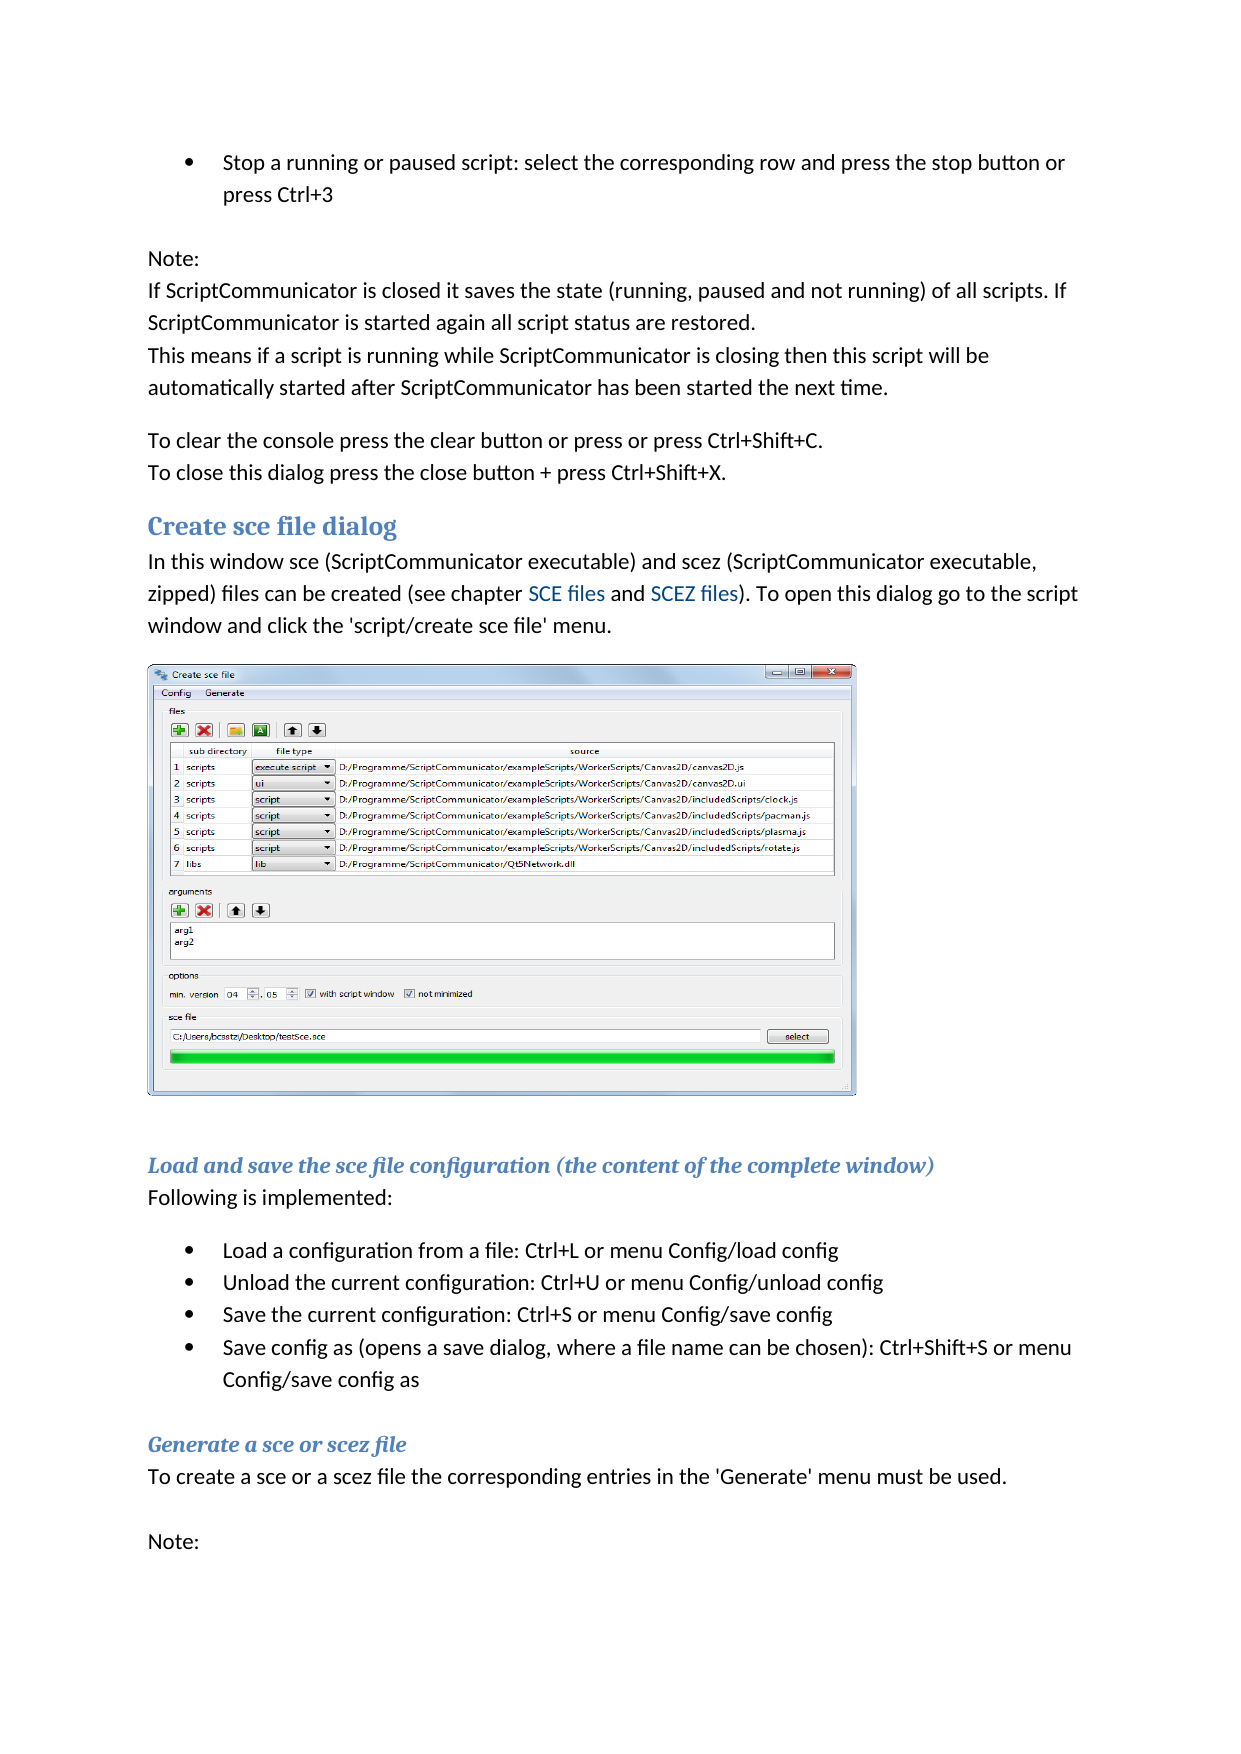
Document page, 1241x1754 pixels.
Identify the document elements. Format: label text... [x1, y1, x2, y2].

list This means if a script is running while ScriptCommunicator is closing then this script will be automatically started after ScriptCommunicator has been started the next time. [148, 341, 1093, 401]
list Load a configuration from a file: Ctrl+L or menu Config/load config [185, 1236, 1093, 1264]
subtitle Create sce file dialog [148, 511, 1093, 542]
subtitle Generate a sce or scez file [148, 1432, 1093, 1459]
list To create a sce or a scez file the corresponding entries in the 'Generate' menu must be used. [148, 1462, 1093, 1491]
list Unload the current configuration: Ctrl+U or menu Config/unload config [185, 1268, 1093, 1296]
list Note: [148, 1527, 1093, 1555]
list Save config as (opens a save dialog, where a file name can be chosen): Ctrl+Shift+S or menu Config/save config as [185, 1333, 1093, 1393]
list Stop a running or paused script: select the corresponding row and press the stop button or press Ctrl+3 [185, 148, 1093, 208]
list Save the current configuration: Ctrl+S or menu Config/save config [185, 1301, 1093, 1329]
picture [147, 664, 857, 1096]
text Following is implemented: [148, 1183, 1093, 1211]
list To clear the console press the clear button or press or press Ctrl+Shift+C. [148, 426, 1093, 454]
text In this window sce (ScriptCommunicator executable) and scez (ScriptCommunicator executable, zipped) files can be created (see chapter SCE files and SCEZ files). To open this dialog go to the script window and click the 'script/create sce file' menu. [148, 547, 1093, 639]
list If ScriptCommunicator is closed it saves the state (running, paused and not running) of all scripts. If ScriptCommunicator is started again all script status are restored. [148, 276, 1093, 337]
list Note: [148, 244, 1093, 272]
list To close this dialog press the close button + press Ctrl+Shift+X. [148, 458, 1093, 486]
subtitle Load and save the sce file configuration (the content of the complete window) [148, 1153, 1093, 1179]
